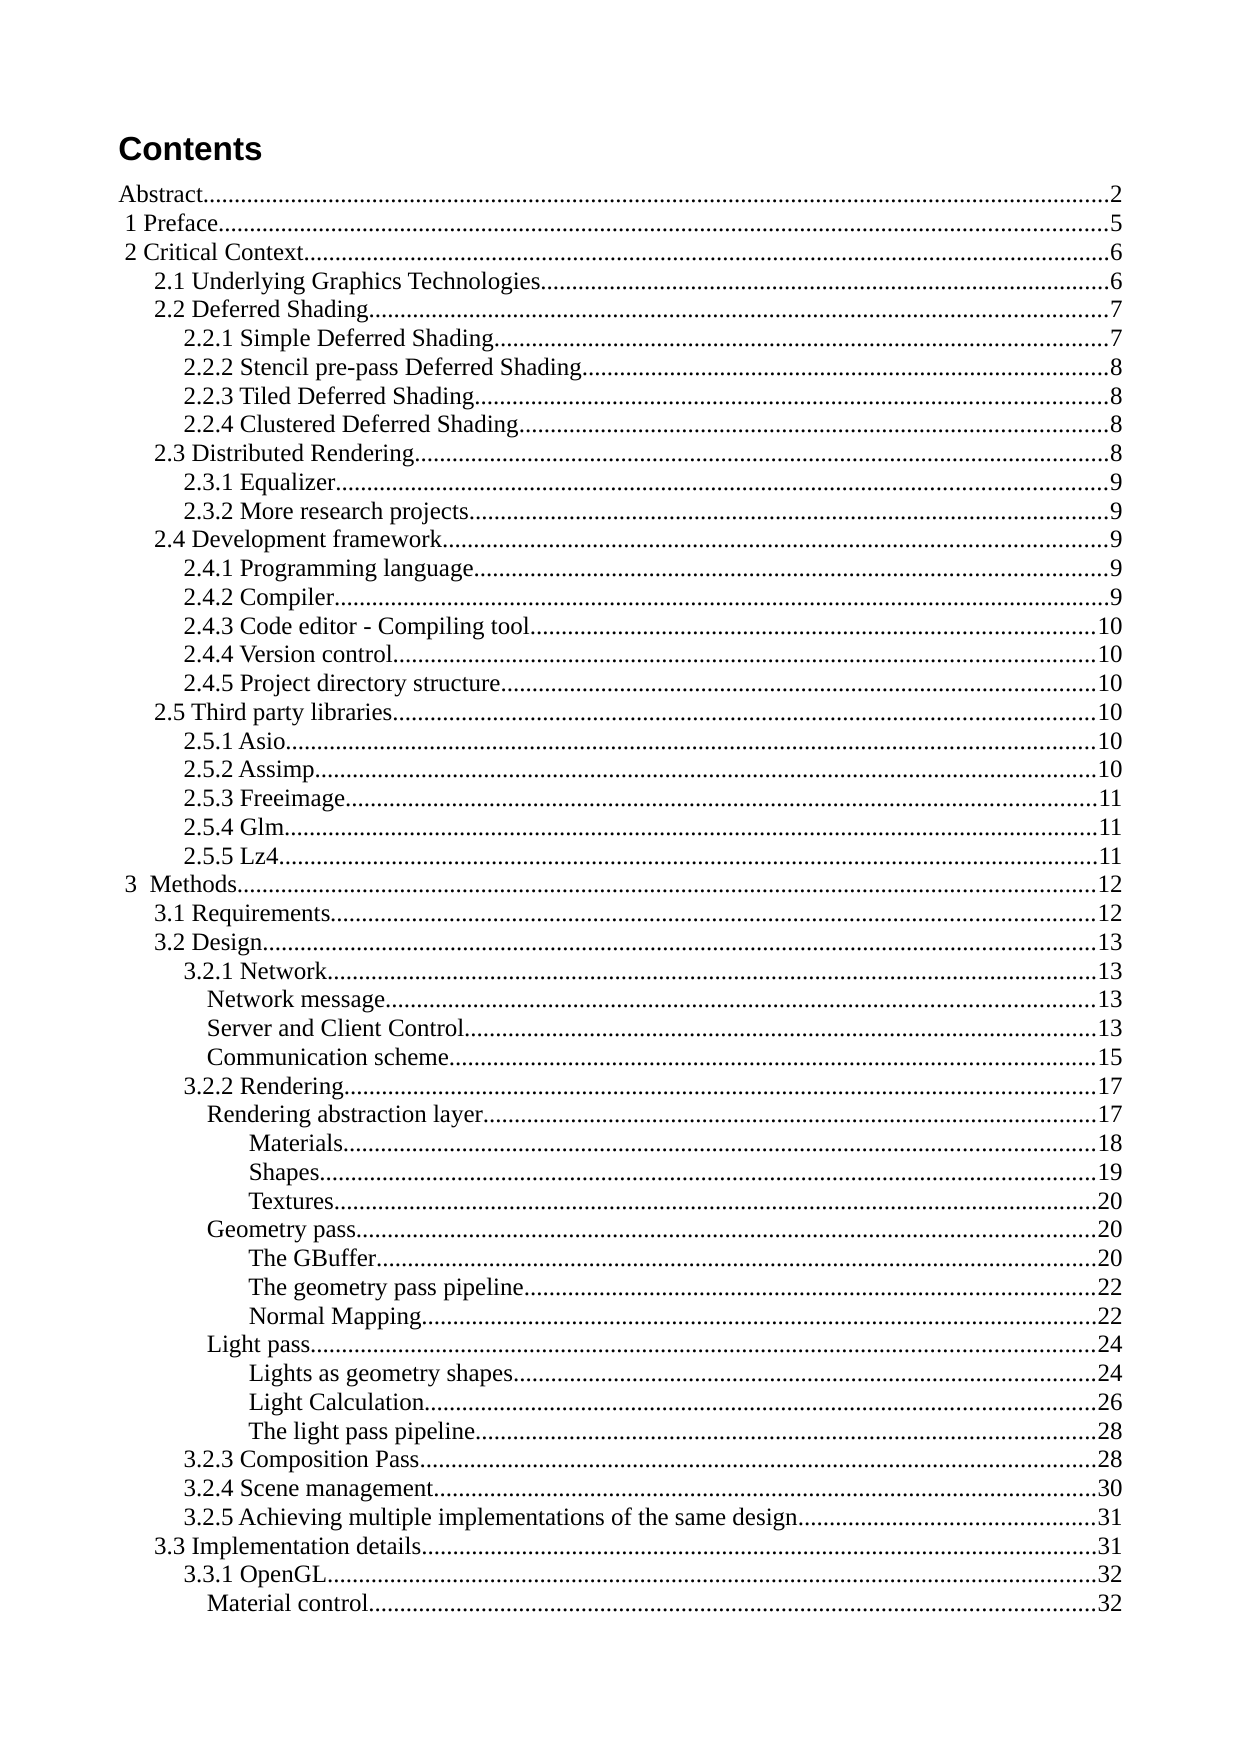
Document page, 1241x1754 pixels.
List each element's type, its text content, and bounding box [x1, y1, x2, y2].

text The geometry pass pipeline 22 [236, 1272, 1122, 1301]
text Abstract 2 [118, 179, 1122, 208]
text Network message 13 [207, 984, 1122, 1013]
text 3.3.1 OpenGL 32 [177, 1559, 1122, 1588]
text Shapes 19 [236, 1157, 1122, 1186]
text The light pass pipeline 28 [236, 1416, 1122, 1444]
text 2.2.3 Tiled Deferred Shading 8 [177, 381, 1122, 409]
text 3.2.2 Rendering 17 [177, 1071, 1122, 1099]
text Materials 18 [236, 1128, 1122, 1157]
text Rendering abstraction layer 17 [207, 1099, 1122, 1128]
text 2.5 Third party libraries 10 [148, 697, 1122, 726]
text Normal Mapping 22 [236, 1301, 1122, 1329]
text 2.4.3 Code editor - Compiling tool 10 [177, 611, 1122, 639]
text Geometry pass 20 [207, 1214, 1122, 1243]
text 2.4.5 Project directory structure 10 [177, 668, 1122, 697]
text 2.2.2 Stencil pre-pass Deferred Shading 8 [177, 352, 1122, 381]
text 2.5.3 Freeimage 11 [177, 783, 1122, 812]
text 2.1 Underlying Graphics Technologies 6 [148, 266, 1122, 294]
text Light Calculation 26 [236, 1387, 1122, 1416]
text 3.2.1 Network 13 [177, 956, 1122, 984]
text 2.5.5 Lz4 11 [177, 841, 1122, 869]
text 2.4.1 Programming language 9 [177, 553, 1122, 582]
text 3.2.5 Achieving multiple implementations of the same design 31 [177, 1502, 1122, 1531]
text 2.2.4 Clustered Deferred Shading 8 [177, 409, 1122, 438]
text Server and Client Control 13 [207, 1013, 1122, 1042]
text 1 Preface 5 [118, 208, 1122, 237]
text 2.2 Deferred Shading 7 [148, 294, 1122, 323]
text 3.1 Requirements 12 [148, 898, 1122, 927]
text 2.5.1 Asio 10 [177, 726, 1122, 754]
text 2.4 Development framework 9 [148, 524, 1122, 553]
text Material control 32 [207, 1588, 1122, 1617]
text Textures 20 [236, 1186, 1122, 1214]
text 3.2 Design 13 [148, 927, 1122, 956]
text 2.3.1 Equalizer 9 [177, 467, 1122, 496]
text 2 Critical Context 6 [118, 237, 1122, 266]
text 3.3 Implementation details 31 [148, 1531, 1122, 1559]
subtitle Contents [118, 128, 1122, 167]
text The GBuffer 20 [236, 1243, 1122, 1272]
text 2.4.4 Version control 10 [177, 639, 1122, 668]
text 2.4.2 Compiler 9 [177, 582, 1122, 611]
text Communication scheme 15 [207, 1042, 1122, 1071]
text Lights as geometry shapes 24 [236, 1358, 1122, 1387]
text 2.3 Distributed Rendering 8 [148, 438, 1122, 467]
text 2.5.4 Glm 11 [177, 812, 1122, 841]
text Light pass 24 [207, 1329, 1122, 1358]
text 2.3.2 More research projects 9 [177, 496, 1122, 524]
text 2.2.1 Simple Deferred Shading 7 [177, 323, 1122, 352]
text 3.2.3 Composition Pass 28 [177, 1444, 1122, 1473]
text 3 Methods 12 [118, 869, 1122, 898]
text 2.5.2 Assimp 10 [177, 754, 1122, 783]
text 3.2.4 Scene management 30 [177, 1473, 1122, 1502]
